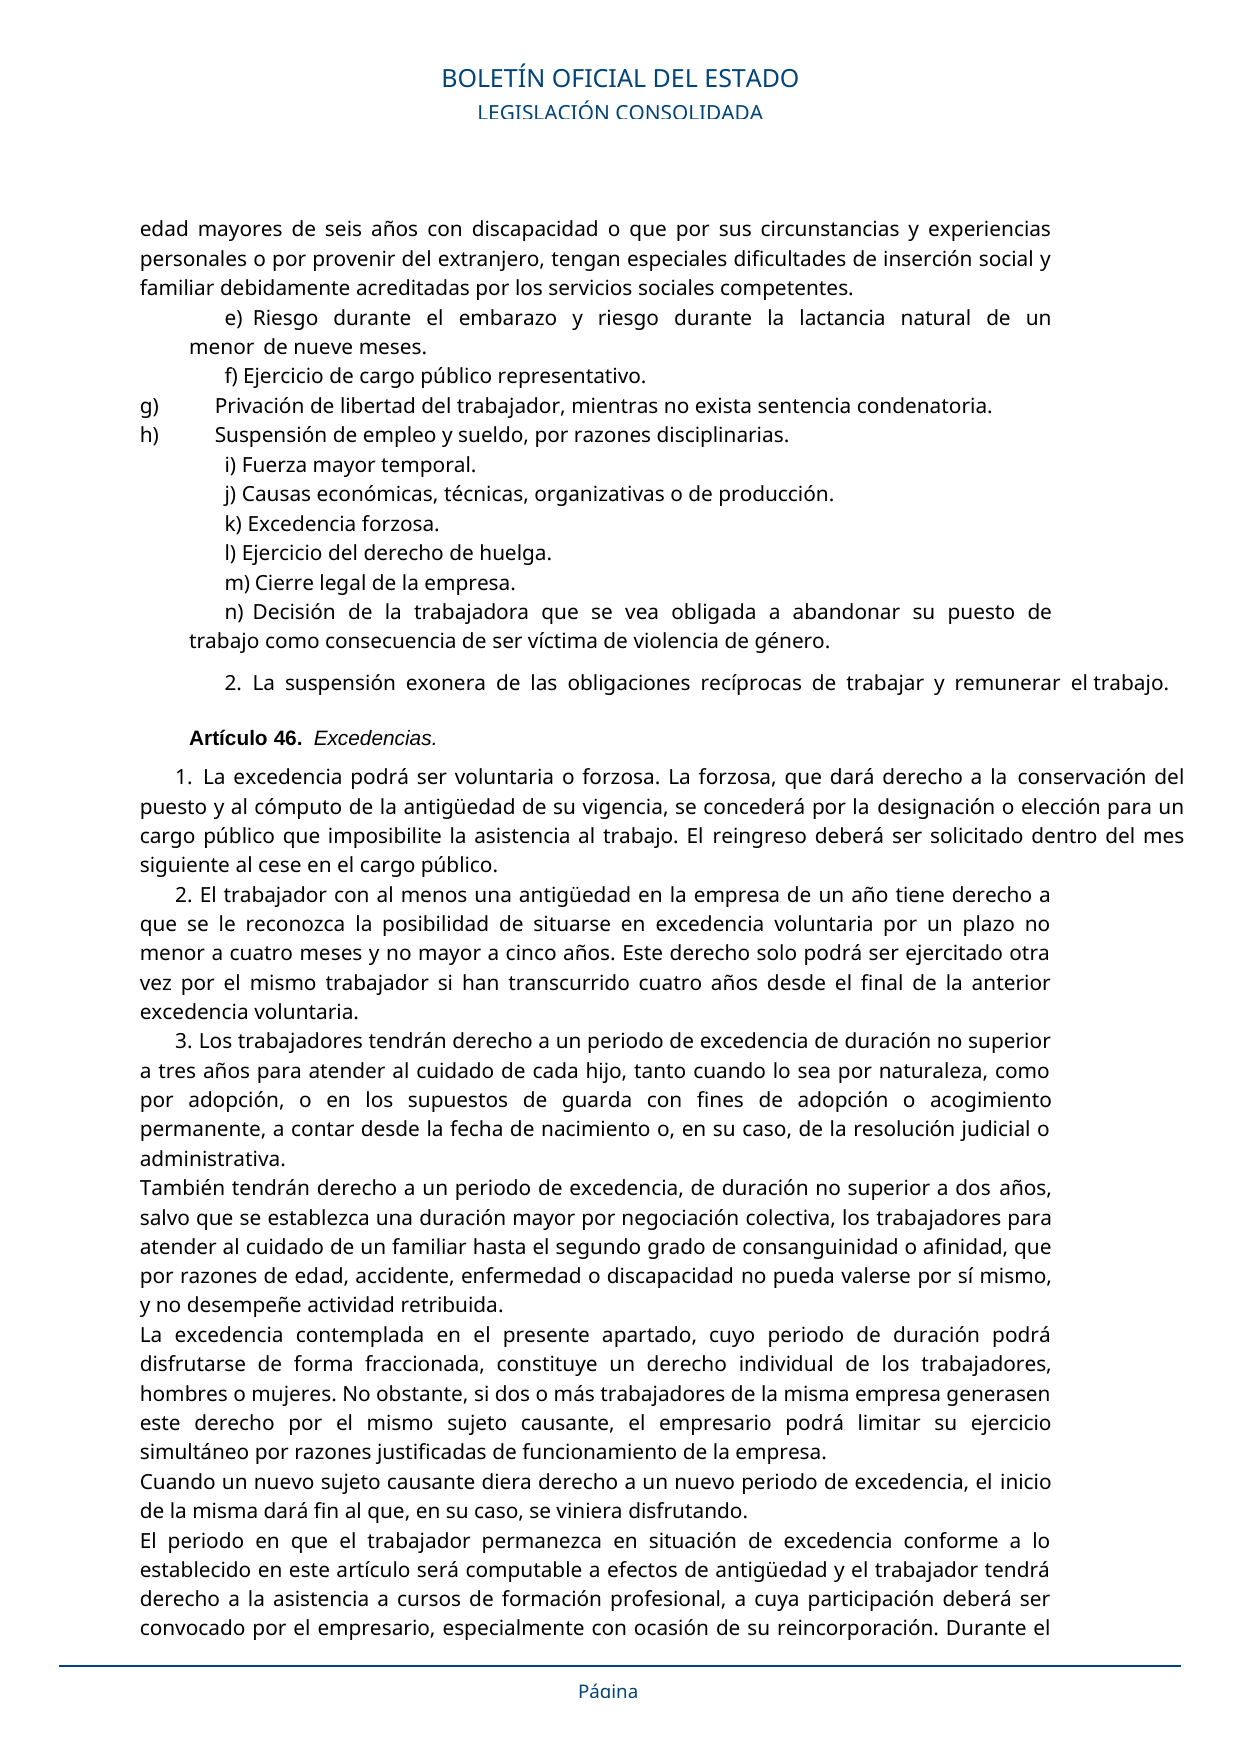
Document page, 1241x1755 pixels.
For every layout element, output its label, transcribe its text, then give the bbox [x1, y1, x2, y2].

text El periodo en que el trabajador permanezca en situación de excedencia conforme a lo establecido en este artículo será computable a efectos de antigüedad y el trabajador tendrá derecho a la asistencia a cursos de formación profesional, a cuya participación deberá ser convocado por el empresario, especialmente con ocasión de su reincorporación. Durante el [139, 1526, 1052, 1642]
text edad mayores de seis años con discapacidad o que por sus circunstancias y experiencias personales o por provenir del extranjero, tengan especiales dificultades de inserción social y familiar debidamente acreditadas por los servicios sociales competentes. [139, 214, 1052, 302]
list Los trabajadores tendrán derecho a un periodo de excedencia de duración no superior a tres años para atender al cuidado de cada hijo, tanto cuando lo sea por naturaleza, como por adopción, o en los supuestos de guarda con fines de adopción o acogimiento permanente, a contar desde la fecha de nacimiento o, en su caso, de la resolución judicial o administrativa. [139, 1027, 1052, 1172]
list La excedencia podrá ser voluntaria o forzosa. La forzosa, que dará derecho a la conservación del puesto y al cómputo de la antigüedad de su vigencia, se concederá por la designación o elección para un cargo público que imposibilite la asistencia al trabajo. El reingreso deberá ser solicitado dentro del mes siguiente al cese en el cargo público. [139, 762, 1184, 879]
list El trabajador con al menos una antigüedad en la empresa de un año tiene derecho a que se le reconozca la posibilidad de situarse en excedencia voluntaria por un plazo no menor a cuatro meses y no mayor a cinco años. Este derecho solo podrá ser ejercitado otra vez por el mismo trabajador si han transcurrido cuatro años desde el final de la anterior excedencia voluntaria. [139, 880, 1052, 1025]
text Artículo 46. Excedencias. [189, 726, 1184, 749]
list Ejercicio del derecho de huelga. [224, 538, 1184, 567]
list Privación de libertad del trabajador, mientras no exista sentencia condenatoria. [139, 391, 1184, 419]
text También tendrán derecho a un periodo de excedencia, de duración no superior a dos años, salvo que se establezca una duración mayor por negociación colectiva, los trabajadores para atender al cuidado de un familiar hasta el segundo grado de consanguinidad o afinidad, que por razones de edad, accidente, enfermedad o discapacidad no pueda valerse por sí mismo, y no desempeñe actividad retribuida. [139, 1173, 1052, 1319]
list Excedencia forzosa. [224, 509, 1184, 537]
list Fuerza mayor temporal. [224, 450, 1184, 478]
text Cuando un nuevo sujeto causante diera derecho a un nuevo periodo de excedencia, el inicio de la misma dará fin al que, en su caso, se viniera disfrutando. [139, 1467, 1052, 1525]
text La excedencia contemplada en el presente apartado, cuyo periodo de duración podrá disfrutarse de forma fraccionada, constituye un derecho individual de los trabajadores, hombres o mujeres. No obstante, si dos o más trabajadores de la misma empresa generasen este derecho por el mismo sujeto causante, el empresario podrá limitar su ejercicio simultáneo por razones justificadas de funcionamiento de la empresa. [139, 1320, 1052, 1466]
list Causas económicas, técnicas, organizativas o de producción. [224, 479, 1184, 508]
list Cierre legal de la empresa. [224, 568, 1184, 596]
list Riesgo durante el embarazo y riesgo durante la lactancia natural de un menor de nueve meses. [189, 303, 1051, 360]
list Decisión de la trabajadora que se vea obligada a abandonar su puesto de trabajo como consecuencia de ser víctima de violencia de género. [189, 597, 1052, 655]
list Suspensión de empleo y sueldo, por razones disciplinarias. [139, 420, 1184, 449]
list Ejercicio de cargo público representativo. [224, 361, 1184, 390]
list La suspensión exonera de las obligaciones recíprocas de trabajar y remunerar el trabajo. [189, 668, 1184, 697]
